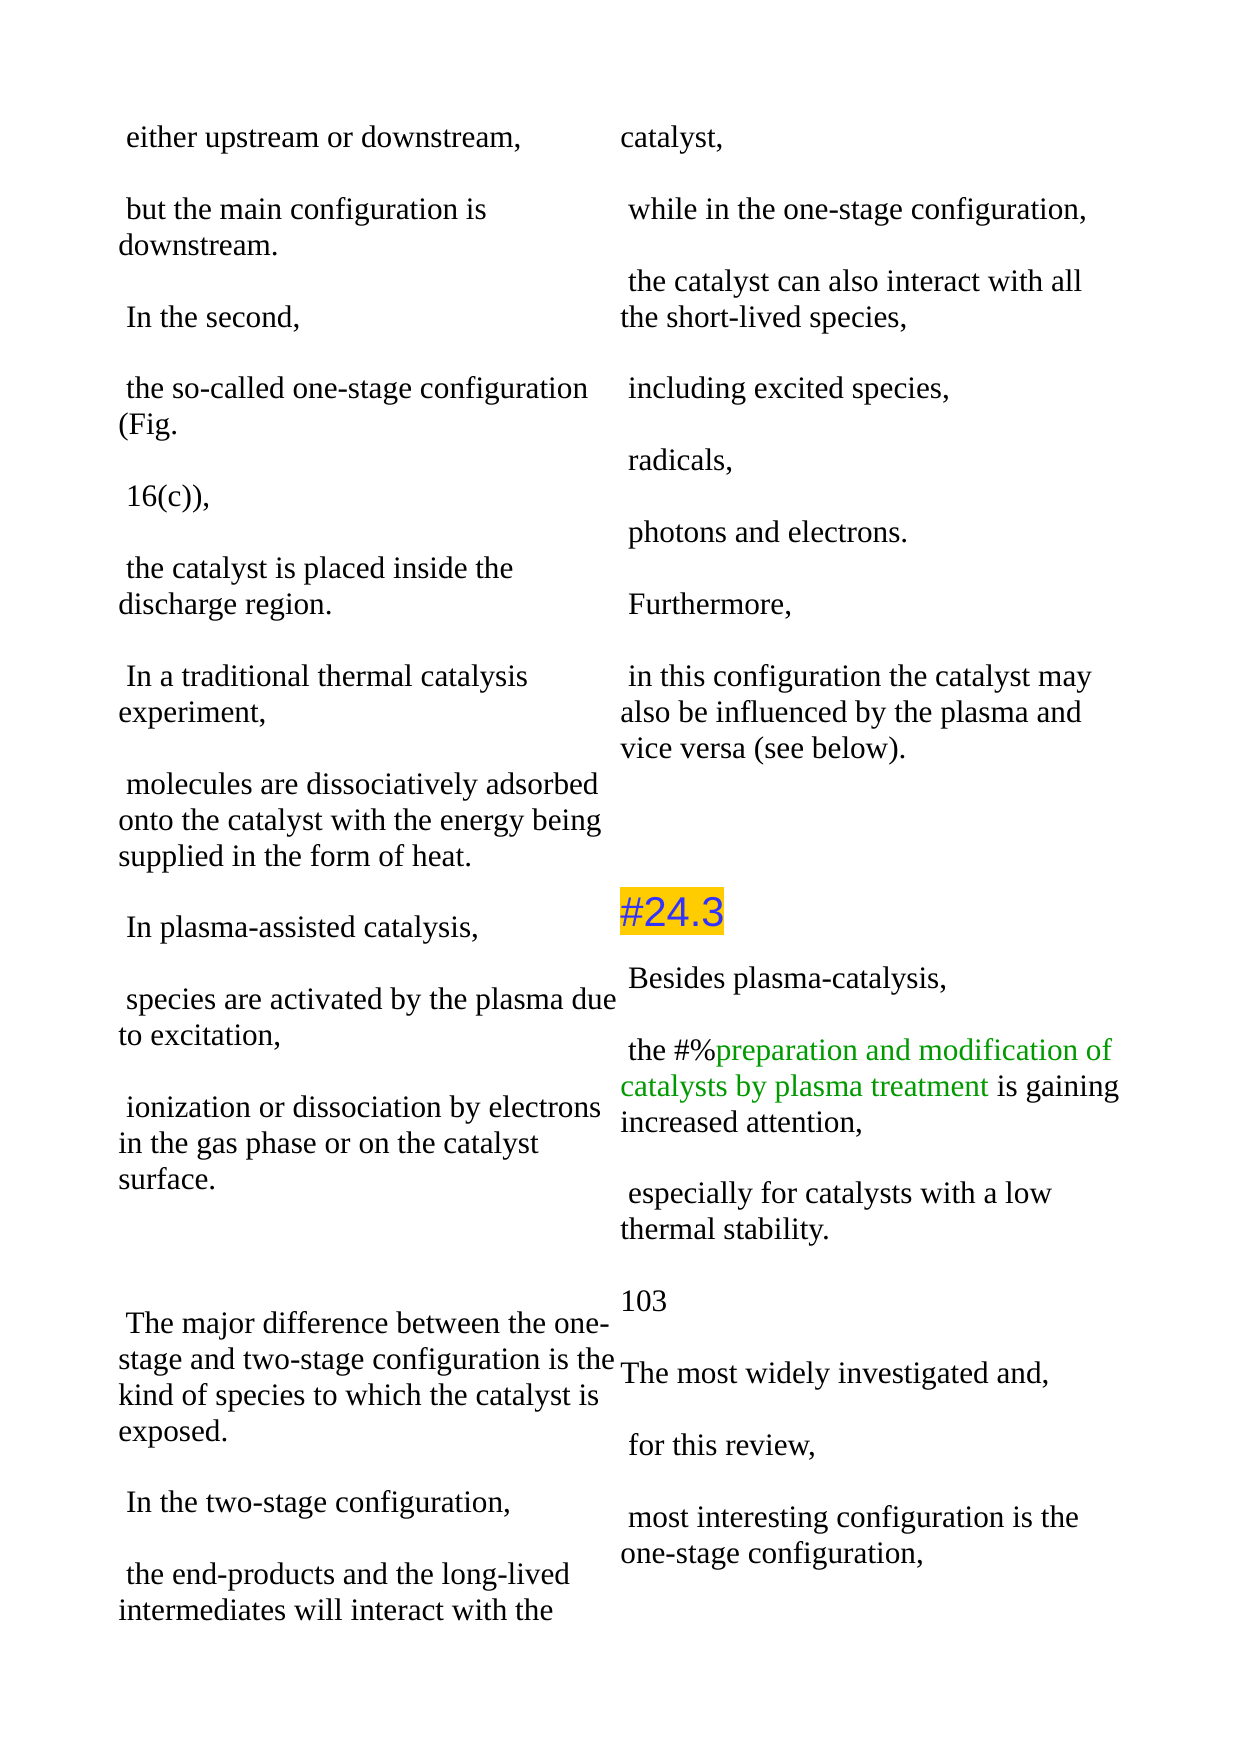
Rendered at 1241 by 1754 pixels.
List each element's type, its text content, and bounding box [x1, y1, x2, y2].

text The major difference between the one-stage and two-stage configuration is the kind of species to which the catalyst is exposed. [118, 1304, 620, 1448]
text In a traditional thermal catalysis experiment, [118, 657, 620, 729]
text species are activated by the plasma due to excitation, [118, 981, 620, 1052]
text but the main configuration is downstream. [118, 190, 620, 262]
text Besides plasma-catalysis, [620, 959, 1122, 995]
text the #%preparation and modification of catalysts by plasma treatment is gaining increased attention, [620, 1031, 1122, 1139]
text catalyst, [620, 118, 1122, 154]
text the catalyst can also interact with all the short-lived species, [620, 262, 1122, 334]
text while in the one-stage configuration, [620, 190, 1122, 226]
text especially for catalysts with a low thermal stability. [620, 1175, 1122, 1247]
text 103 [620, 1282, 1122, 1318]
text #24.3 [620, 887, 1122, 935]
text including excited species, [620, 370, 1122, 406]
text Furthermore, [620, 585, 1122, 621]
text either upstream or downstream, [118, 118, 620, 154]
text the end-products and the long-lived intermediates will interact with the [118, 1556, 620, 1627]
text 16(c)), [118, 477, 620, 513]
text the catalyst is placed inside the discharge region. [118, 549, 620, 621]
text In plasma-assisted catalysis, [118, 909, 620, 945]
text molecules are dissociatively adsorbed onto the catalyst with the energy being supplied in the form of heat. [118, 765, 620, 873]
text in this configuration the catalyst may also be influenced by the plasma and vice versa (see below). [620, 657, 1122, 765]
text for this review, [620, 1426, 1122, 1462]
text The most widely investigated and, [620, 1354, 1122, 1390]
text the so-called one-stage configuration (Fig. [118, 370, 620, 442]
text In the second, [118, 298, 620, 334]
text ionization or dissociation by electrons in the gas phase or on the catalyst surface. [118, 1088, 620, 1196]
text radicals, [620, 442, 1122, 477]
text In the two-stage configuration, [118, 1484, 620, 1520]
text photons and electrons. [620, 513, 1122, 549]
text most interesting configuration is the one-stage configuration, [620, 1498, 1122, 1570]
